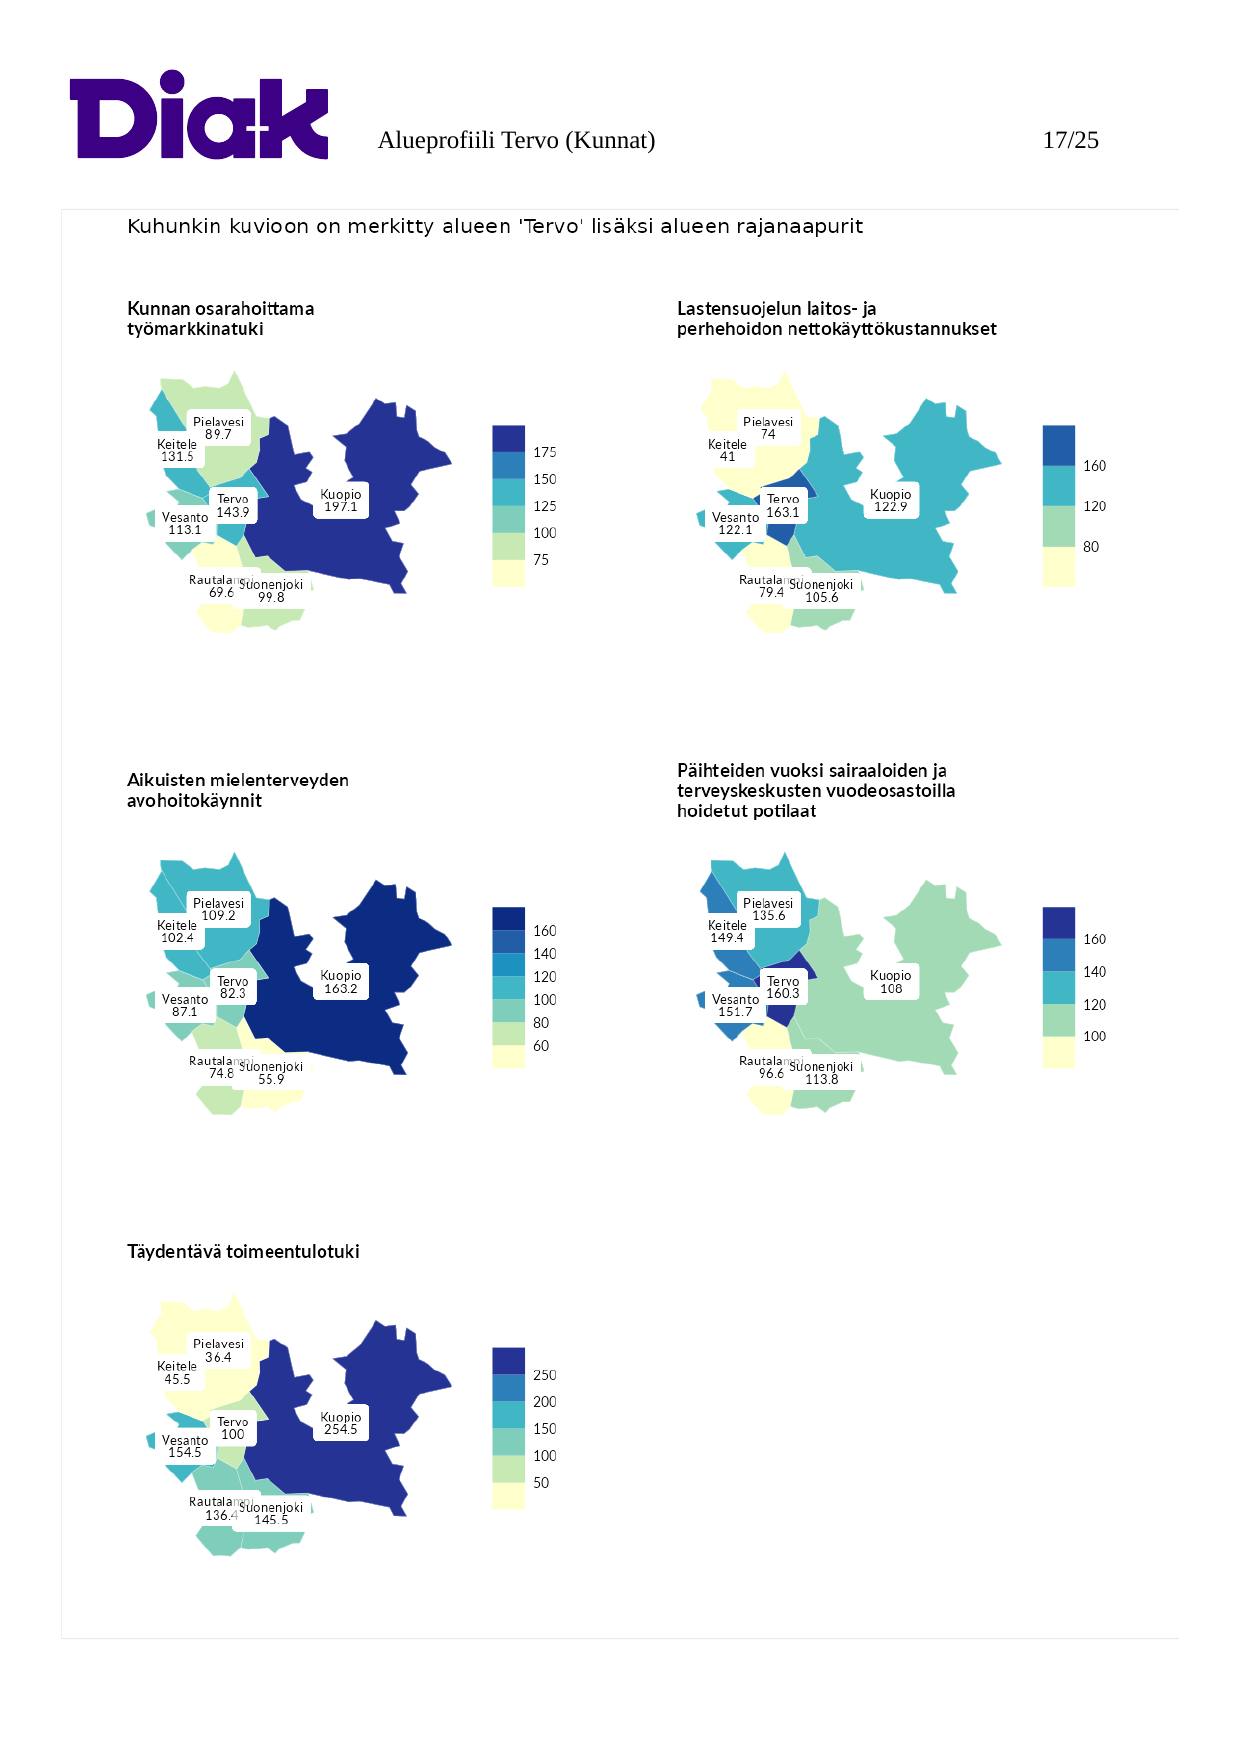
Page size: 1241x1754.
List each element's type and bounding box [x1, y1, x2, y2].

picture [61, 196, 1179, 1651]
